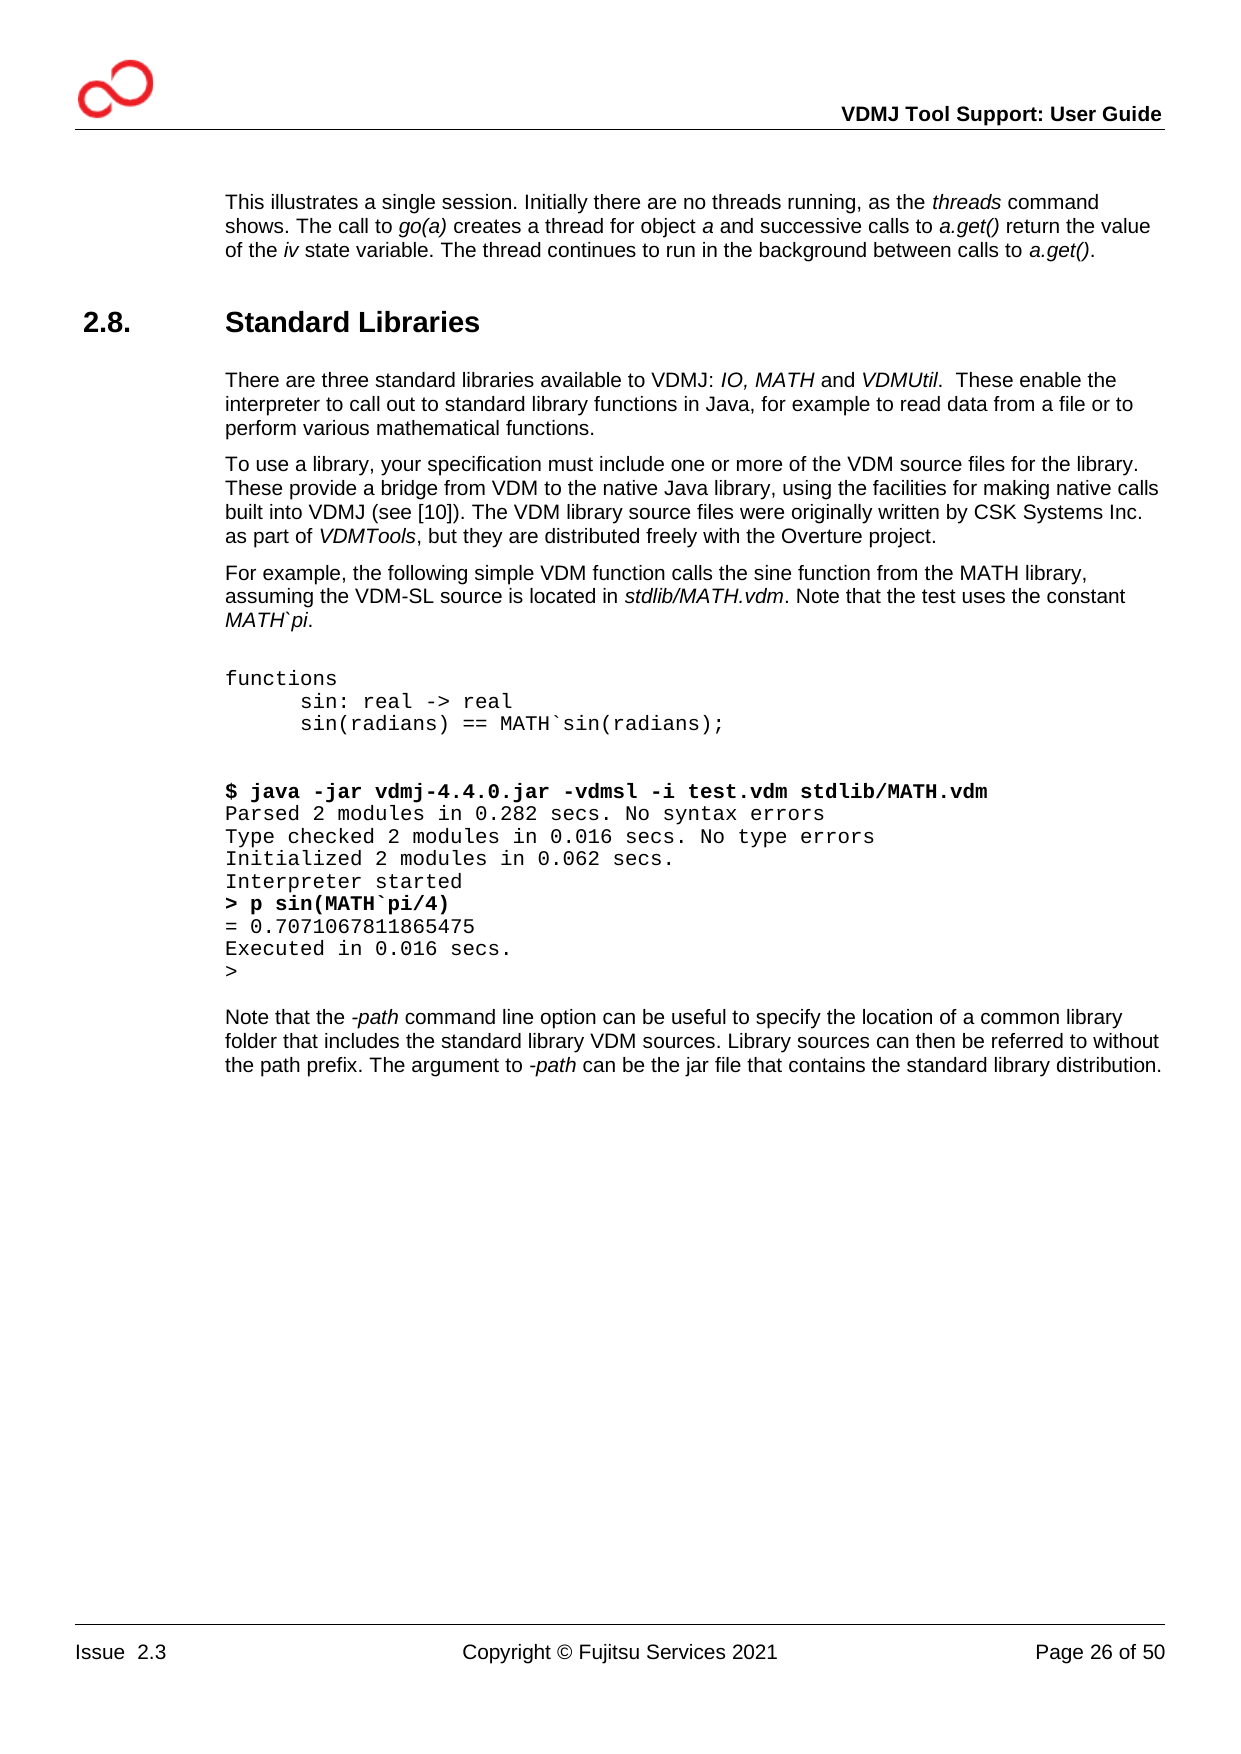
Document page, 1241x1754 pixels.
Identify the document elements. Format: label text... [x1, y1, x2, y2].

text sin(radians) == MATH`sin(radians); [225, 713, 1165, 735]
text Note that the -path command line option can be useful to specify the location of a common library folder that includes the standard library VDM sources. Library sources can then be referred to without the path prefix. The argument to -path can be the jar file that contains the standard library distribution. [225, 1005, 1165, 1077]
text This illustrates a single session. Initially there are no threads running, as the threads command shows. The call to go(a) creates a thread for object a and successive calls to a.get() return the value of the iv state variable. The thread continues to run in the background between calls to a.get(). [225, 190, 1165, 262]
text Type checked 2 modules in 0.016 secs. No type errors [225, 825, 1165, 848]
picture [78, 52, 153, 128]
text = 0.7071067811865475 [225, 915, 1165, 938]
text Parsed 2 modules in 0.282 secs. No syntax errors [225, 803, 1165, 825]
text > [225, 960, 1165, 983]
text Interpreter started [225, 870, 1165, 893]
subtitle Standard Libraries [75, 304, 1165, 338]
text $ java -jar vdmj-4.4.0.jar -vdmsl -i test.vdm stdlib/MATH.vdm [225, 780, 1165, 803]
text > p sin(MATH`pi/4) [225, 893, 1165, 915]
text sin: real -> real [225, 690, 1165, 713]
text For example, the following simple VDM function calls the sine function from the MATH library, assuming the VDM-SL source is located in stdlib/MATH.vdm. Note that the test uses the constant MATH`pi. [225, 561, 1165, 633]
text There are three standard libraries available to VDMJ: IO, MATH and VDMUtil. These enable the interpreter to call out to standard library functions in Java, for example to read data from a file or to perform various mathematical functions. [225, 368, 1165, 440]
text To use a library, your specification must include one or more of the VDM source files for the library. These provide a bridge from VDM to the native Java library, using the facilities for making native calls built into VDMJ (see [10]). The VDM library source files were originally written by CSK Systems Inc. as part of VDMTools, but they are distributed freely with the Overture project. [225, 452, 1165, 548]
text Executed in 0.016 secs. [225, 938, 1165, 960]
text Initialized 2 modules in 0.062 secs. [225, 848, 1165, 870]
text functions [225, 668, 1165, 690]
